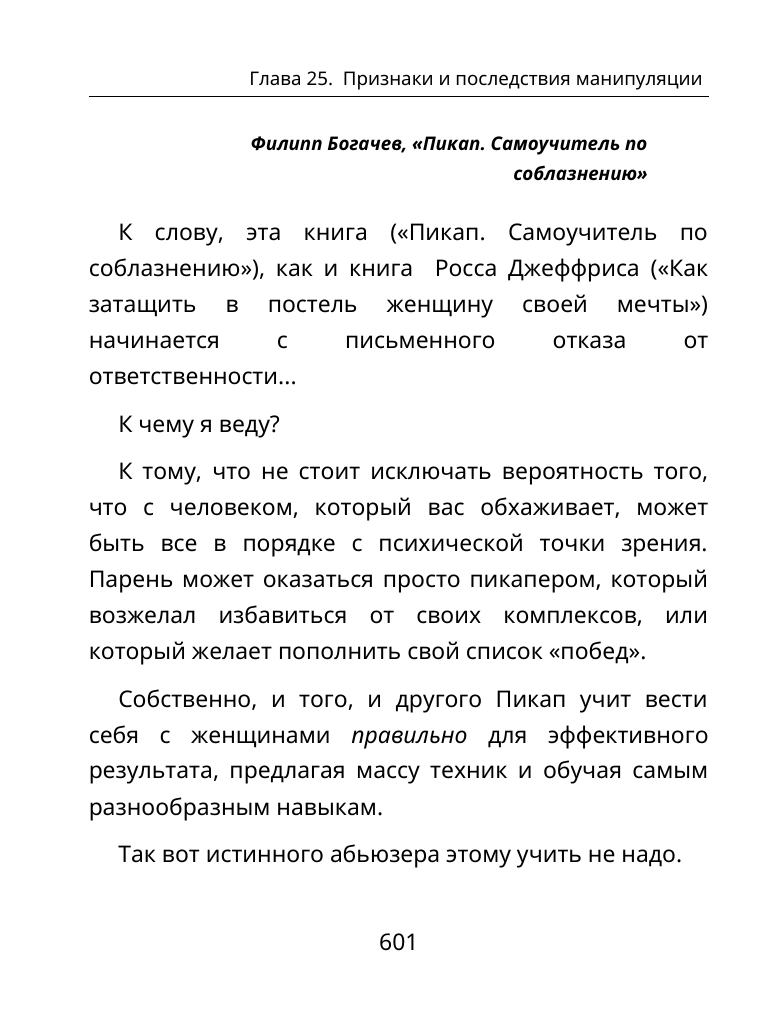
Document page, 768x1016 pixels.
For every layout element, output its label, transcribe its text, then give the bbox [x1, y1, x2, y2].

text К чему я веду? [88, 407, 709, 439]
text Филипп Богачев, «Пикап. Самоучитель по соблазнению» [148, 126, 649, 186]
text Собственно, и того, и другого Пикап учит вести себя с женщинами правильно для эффективного результата, предлагая массу техник и обучая самым разнообразным навыкам. [88, 683, 709, 822]
text Так вот истинного абьюзера этому учить не надо. [88, 838, 709, 869]
text К слову, эта книга («Пикап. Самоучитель по соблазнению»), как и книга Росса Джеффриса («Как затащить в постель женщину своей мечты») начинается с письменного отказа от ответственности... [88, 216, 709, 391]
text К тому, что не стоит исключать вероятность того, что с человеком, который вас обхаживает, может быть все в порядке с психической точки зрения. Парень может оказаться просто пикапером, который возжелал избавиться от своих комплексов, или который желает пополнить свой список «побед». [88, 455, 709, 666]
